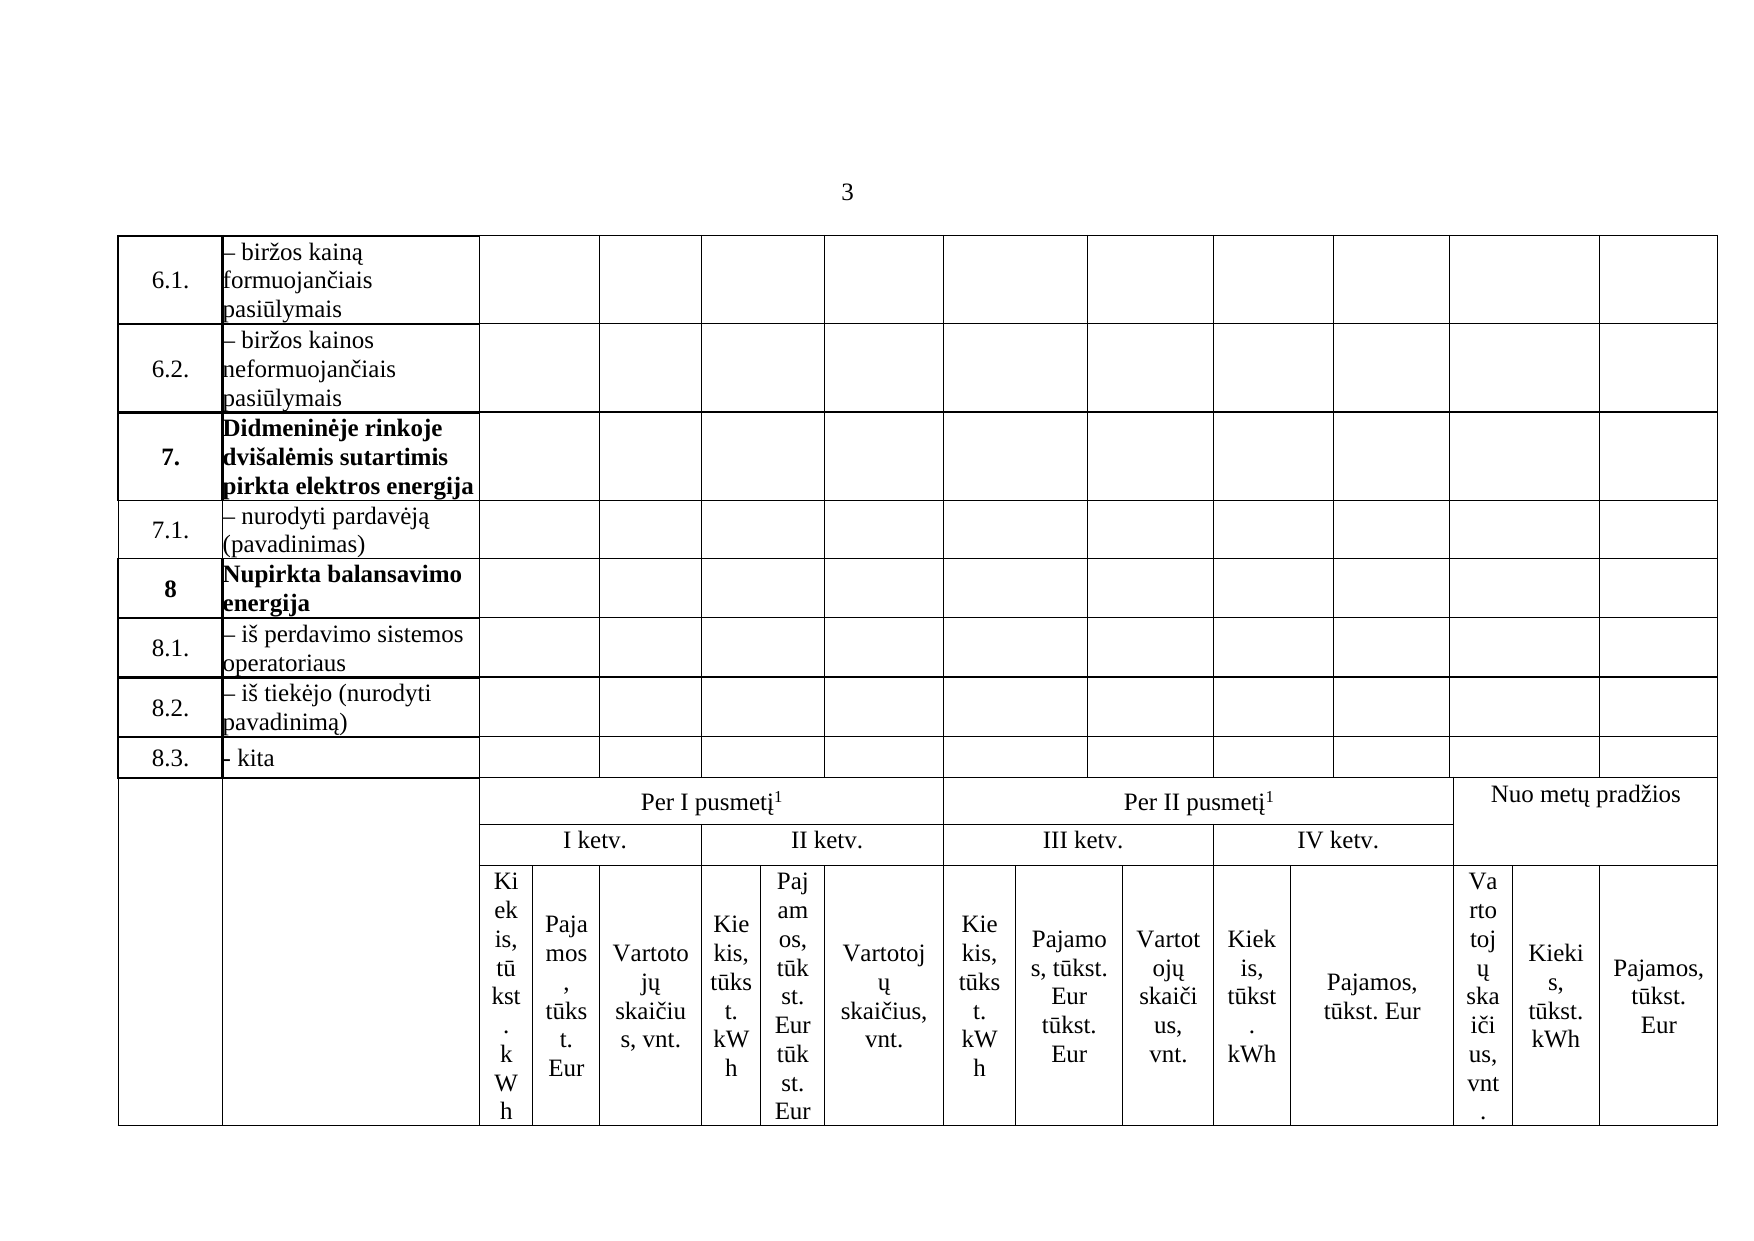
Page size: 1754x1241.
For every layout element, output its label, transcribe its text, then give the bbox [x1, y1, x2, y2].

table_cell Per I pusmetį1 [480, 778, 943, 824]
table_cell [1450, 324, 1599, 411]
table_cell Vartotojų skaičius, vnt. [1123, 866, 1213, 1125]
table_cell [480, 737, 599, 777]
table_cell Kiekis, tūkst. kWh [480, 866, 532, 1125]
table_cell 8.3. [119, 738, 221, 777]
table_cell 7. [119, 414, 221, 500]
table_cell [944, 236, 1087, 323]
table_cell [480, 559, 599, 617]
table_cell [702, 737, 824, 777]
table_cell Vartotojų skaičius, vnt. [1454, 866, 1512, 1125]
table_cell [1214, 559, 1333, 617]
table_cell [600, 678, 701, 736]
table_cell [944, 413, 1087, 500]
table_cell [825, 737, 943, 777]
table_cell [1214, 501, 1333, 558]
table_cell [702, 618, 824, 676]
table_cell [1088, 324, 1213, 411]
table_cell [702, 678, 824, 736]
table_cell [1600, 618, 1717, 676]
table_cell [944, 501, 1087, 558]
table_cell [1600, 501, 1717, 558]
table_cell Pajamos, tūkst. Eur [1600, 866, 1717, 1125]
table_cell [1600, 413, 1717, 500]
table_cell [825, 678, 943, 736]
table_cell [1088, 559, 1213, 617]
table_cell [1088, 501, 1213, 558]
table_cell [825, 324, 943, 411]
table_cell [600, 559, 701, 617]
table_cell IV ketv. [1214, 825, 1453, 865]
table_cell [1214, 236, 1333, 323]
table_cell [1600, 324, 1717, 411]
table_cell [1450, 678, 1599, 736]
table_cell Pajamos, tūkst. Eur [1291, 866, 1453, 1125]
table_cell Per II pusmetį1 [944, 778, 1453, 824]
table_cell [702, 324, 824, 411]
table_cell 6.2. [119, 325, 221, 411]
table_cell [1334, 678, 1449, 736]
table_cell [1088, 618, 1213, 676]
table_cell Kiekis, tūkst. kWh [702, 866, 760, 1125]
table_cell [1450, 559, 1599, 617]
table_cell [1600, 236, 1717, 323]
table_cell [480, 501, 599, 558]
table_cell I ketv. [480, 825, 701, 865]
table_cell [825, 501, 943, 558]
table_cell [600, 236, 701, 323]
table_cell [1334, 413, 1449, 500]
table_cell [944, 324, 1087, 411]
table_cell Didmeninėje rinkoje dvišalėmis sutartimis pirkta elektros energija [224, 414, 479, 500]
table_cell [1450, 737, 1599, 777]
table_cell – biržos kainos neformuojančiais pasiūlymais [224, 325, 479, 411]
table_cell 8.2. [119, 679, 221, 736]
table_cell 8 [119, 559, 221, 617]
table_cell Pajamos, tūkst. Eur tūkst. Eur [761, 866, 824, 1125]
table_cell [1334, 324, 1449, 411]
table_cell – iš perdavimo sistemos operatoriaus [224, 619, 479, 676]
table_cell Vartotojų skaičius, vnt. [600, 866, 701, 1125]
table_cell Kiekis, tūkst. kWh [1214, 866, 1290, 1125]
table_cell Nuo metų pradžios [1454, 778, 1717, 865]
table_cell – biržos kainą formuojančiais pasiūlymais [224, 237, 479, 323]
table_cell [944, 618, 1087, 676]
table_cell [1214, 618, 1333, 676]
table_cell [223, 779, 479, 1125]
table_cell [600, 501, 701, 558]
table_cell [1334, 737, 1449, 777]
table_cell [1334, 559, 1449, 617]
table_cell [480, 618, 599, 676]
table_cell - kita [224, 738, 479, 777]
table_cell [600, 413, 701, 500]
table_cell Kiekis, tūkst. kWh [1513, 866, 1599, 1125]
table_cell [825, 618, 943, 676]
table_cell [944, 559, 1087, 617]
table_cell III ketv. [944, 825, 1213, 865]
table_cell [1088, 236, 1213, 323]
table_cell Pajamos, tūkst. Eur [533, 866, 599, 1125]
table_cell [702, 413, 824, 500]
table_cell [1088, 413, 1213, 500]
table_cell [480, 324, 599, 411]
table_cell 7.1. [119, 501, 222, 558]
table_cell [119, 779, 222, 1125]
table_cell [1088, 737, 1213, 777]
table_cell [1334, 236, 1449, 323]
table_cell [944, 737, 1087, 777]
table_cell [480, 678, 599, 736]
table_cell 8.1. [119, 619, 221, 676]
table_cell [1214, 678, 1333, 736]
table_cell [600, 324, 701, 411]
table_cell [1450, 501, 1599, 558]
table_cell [825, 236, 943, 323]
table_cell [1450, 236, 1599, 323]
table_cell II ketv. [702, 825, 943, 865]
table_cell Nupirkta balansavimo energija [224, 559, 479, 617]
table_cell [1088, 678, 1213, 736]
table_cell [1214, 324, 1333, 411]
table_cell Vartotojų skaičius, vnt. [825, 866, 943, 1125]
table_cell [702, 501, 824, 558]
table_cell [944, 678, 1087, 736]
table_cell – nurodyti pardavėją (pavadinimas) [223, 501, 479, 558]
table_cell [702, 236, 824, 323]
table_cell Kiekis, tūkst. kWh [944, 866, 1015, 1125]
table_cell [1334, 618, 1449, 676]
table_cell [825, 413, 943, 500]
table_cell [600, 618, 701, 676]
table_cell [1214, 413, 1333, 500]
table_cell [480, 236, 599, 323]
table_cell [1214, 737, 1333, 777]
table_cell [480, 413, 599, 500]
table_cell [1450, 618, 1599, 676]
table_cell Pajamos, tūkst. Eur tūkst. Eur [1016, 866, 1122, 1125]
table_cell [825, 559, 943, 617]
table_cell [1600, 678, 1717, 736]
table_cell [1450, 413, 1599, 500]
table_cell 6.1. [119, 237, 221, 323]
table_cell [1334, 501, 1449, 558]
table_cell – iš tiekėjo (nurodyti pavadinimą) [224, 679, 479, 736]
table_cell [702, 559, 824, 617]
table_cell [600, 737, 701, 777]
table_cell [1600, 737, 1717, 777]
table_cell [1600, 559, 1717, 617]
